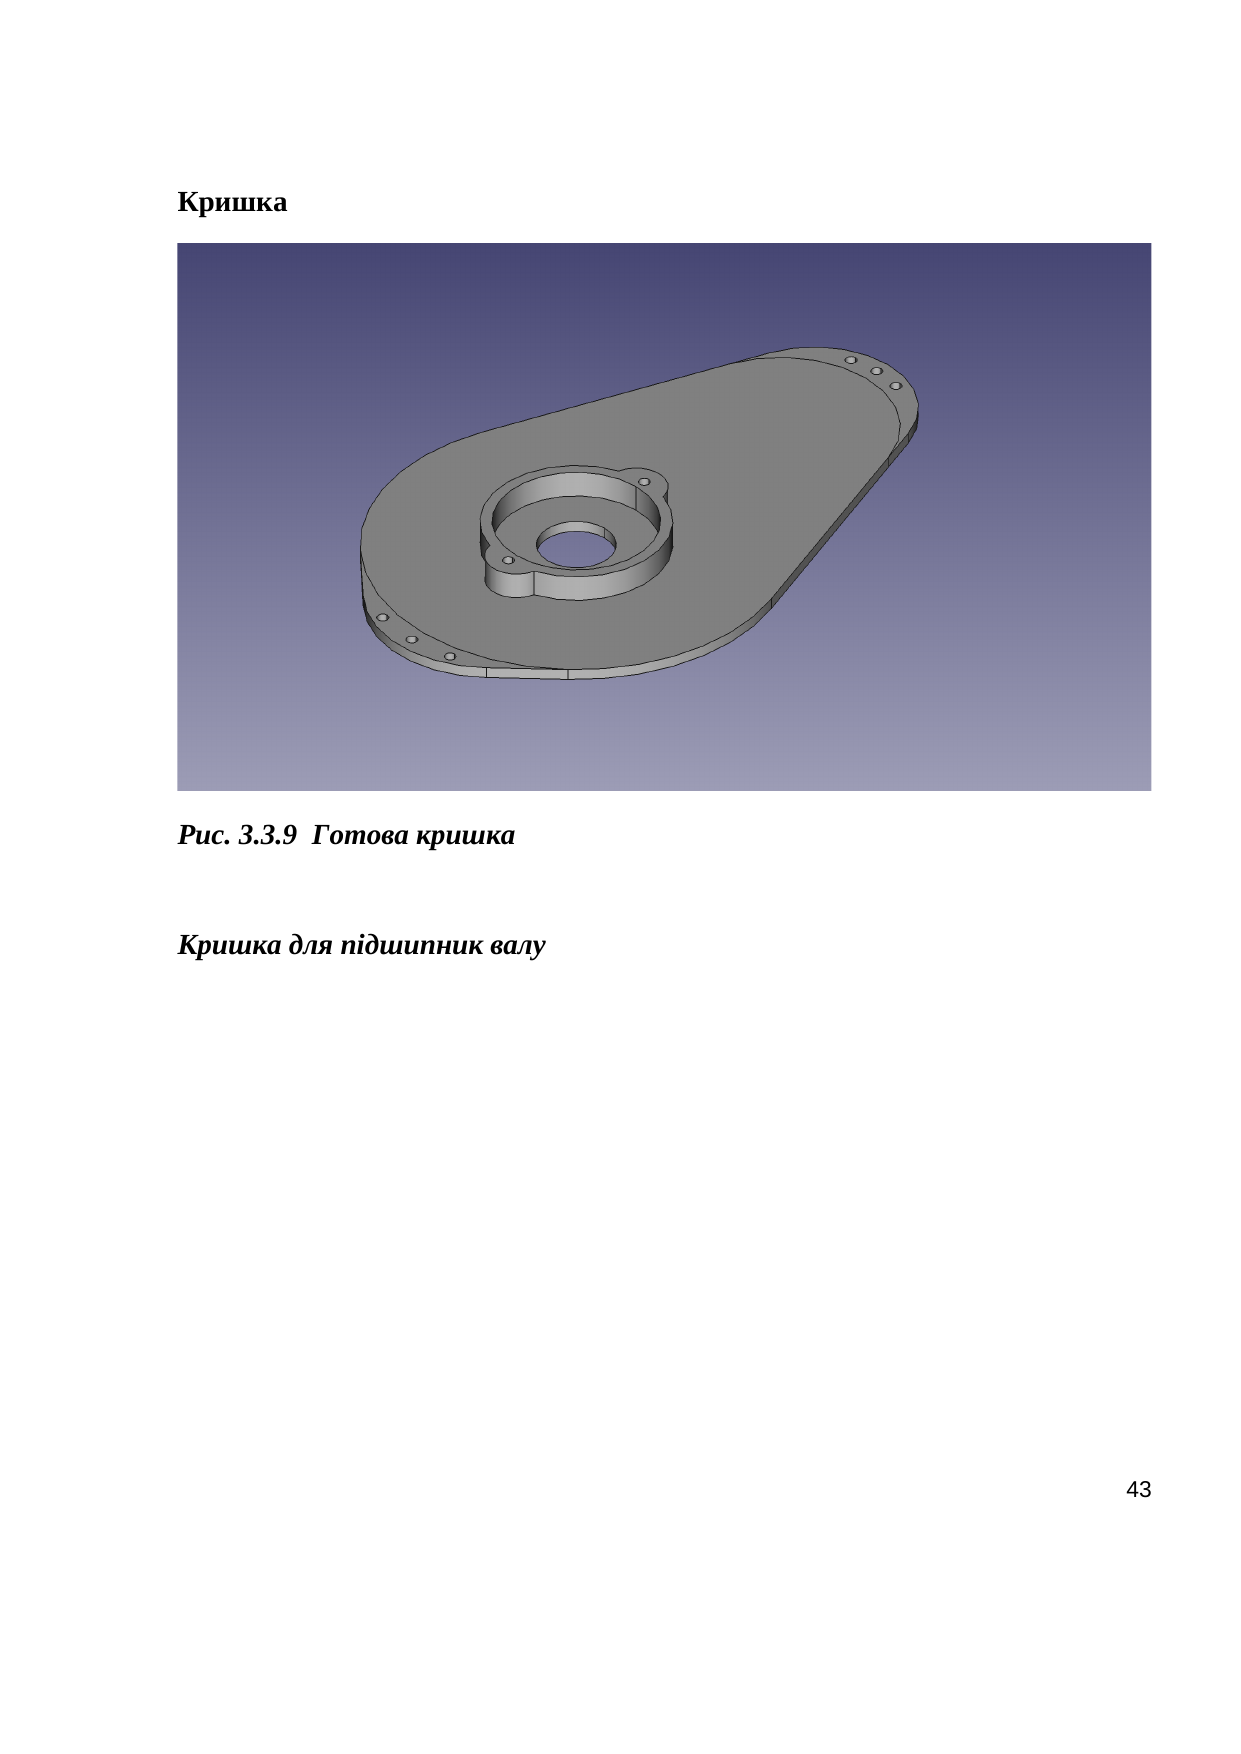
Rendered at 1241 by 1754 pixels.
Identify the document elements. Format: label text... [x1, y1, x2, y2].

text Кришка для підшипник валу [177, 927, 1152, 961]
picture [177, 243, 1152, 791]
text Кришка [177, 184, 1152, 217]
text Рис. 3.3.9 Готова кришка [177, 817, 1152, 850]
